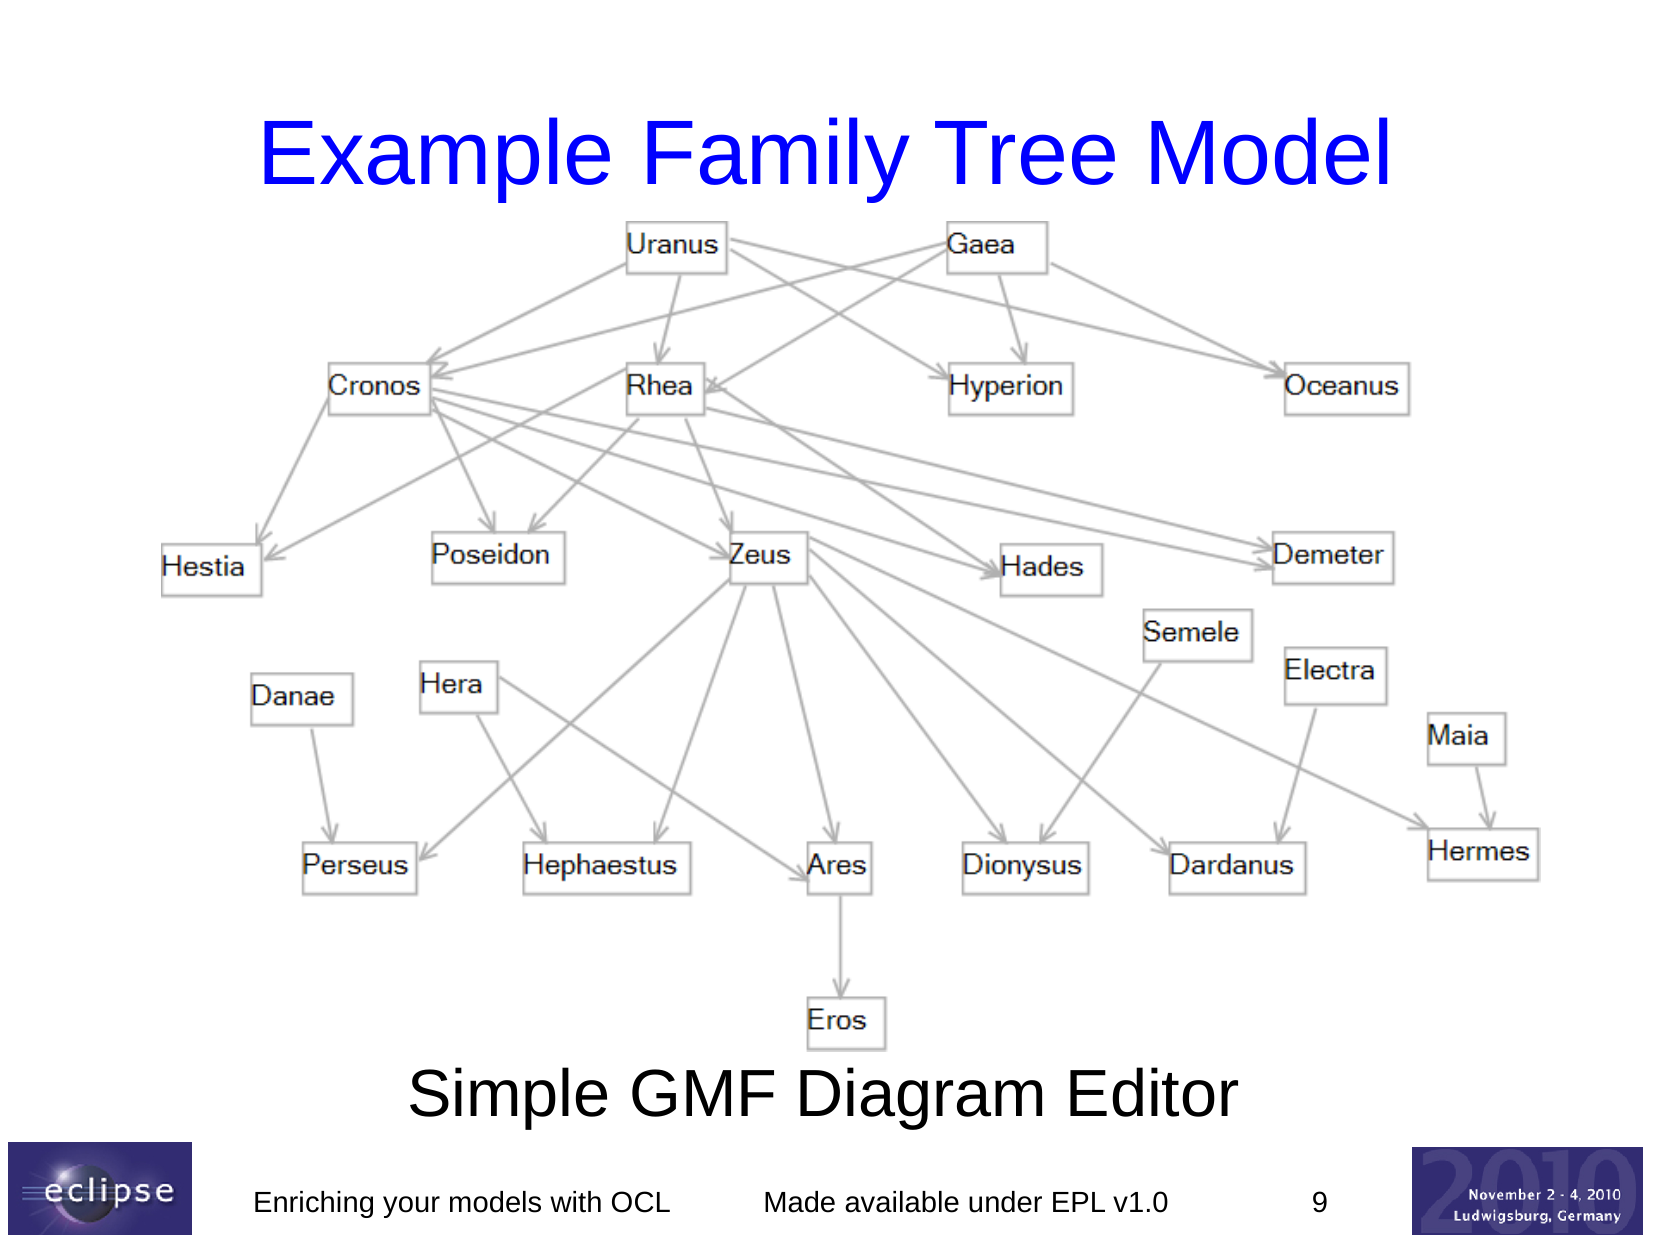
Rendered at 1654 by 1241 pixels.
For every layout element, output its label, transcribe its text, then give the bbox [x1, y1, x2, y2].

picture [1412, 1147, 1643, 1235]
picture [8, 1142, 192, 1235]
list Simple GMF Diagram Editor [76, 1055, 1571, 1133]
picture [161, 221, 1541, 1052]
title Example Family Tree Model [82, 49, 1571, 257]
